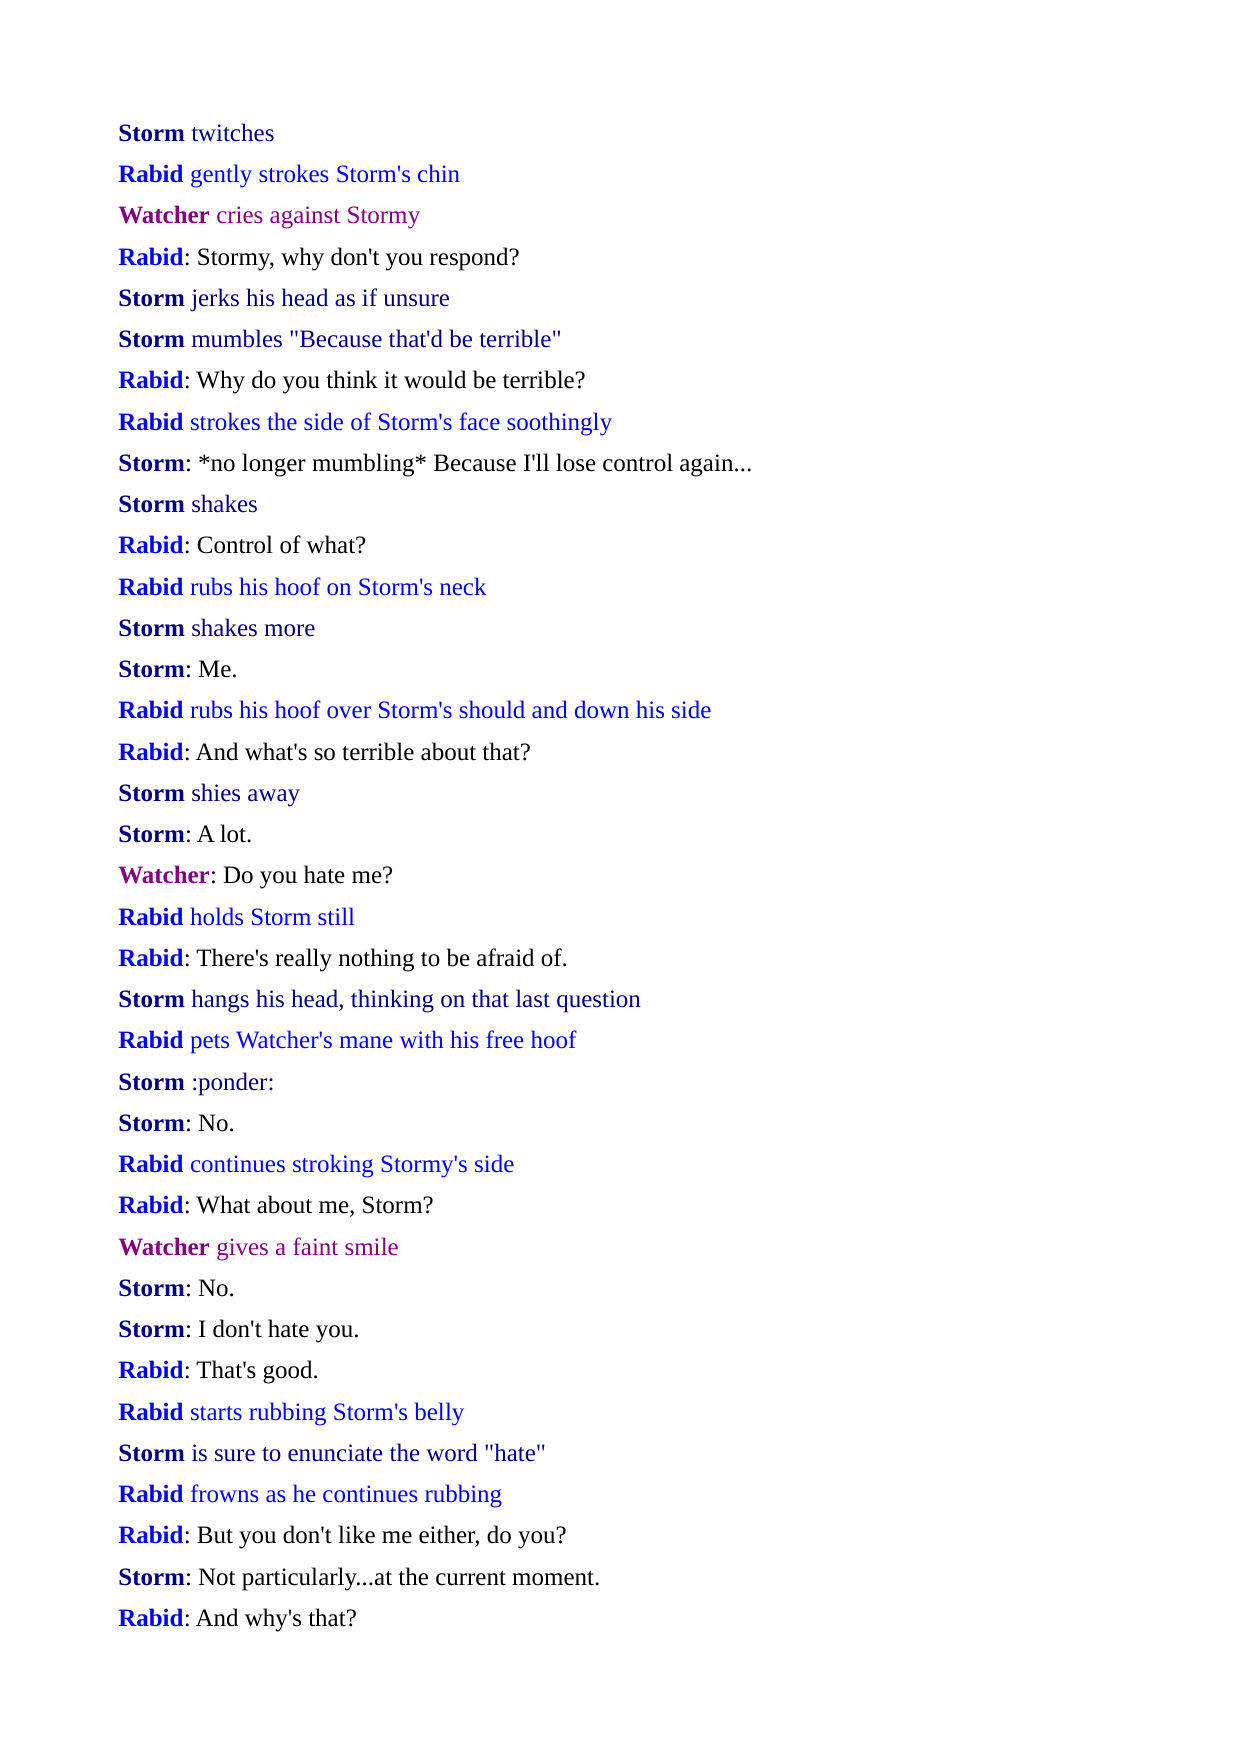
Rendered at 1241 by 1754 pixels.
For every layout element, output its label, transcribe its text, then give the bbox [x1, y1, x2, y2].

text Storm :ponder: [118, 1067, 1122, 1096]
text Rabid: There's really nothing to be afraid of. [118, 943, 1122, 972]
text Rabid: But you don't like me either, do you? [118, 1521, 1122, 1549]
text Storm: No. [118, 1273, 1122, 1302]
text Storm: I don't hate you. [118, 1314, 1122, 1343]
text Rabid strokes the side of Storm's face soothingly [118, 407, 1122, 436]
text Storm hangs his head, thinking on that last question [118, 984, 1122, 1013]
text Storm jerks his head as if unsure [118, 283, 1122, 312]
text Rabid gently strokes Storm's chin [118, 159, 1122, 188]
text Rabid: That's good. [118, 1356, 1122, 1384]
text Rabid: What about me, Storm? [118, 1191, 1122, 1219]
text Watcher cries against Stormy [118, 201, 1122, 229]
text Rabid holds Storm still [118, 902, 1122, 931]
text Watcher: Do you hate me? [118, 861, 1122, 889]
text Storm: Me. [118, 654, 1122, 683]
text Storm: *no longer mumbling* Because I'll lose control again... [118, 448, 1122, 477]
text Rabid: And what's so terrible about that? [118, 737, 1122, 766]
text Storm: A lot. [118, 819, 1122, 848]
text Storm shakes more [118, 613, 1122, 642]
text Storm shakes [118, 489, 1122, 518]
text Rabid rubs his hoof over Storm's should and down his side [118, 696, 1122, 724]
text Rabid pets Watcher's mane with his free hoof [118, 1026, 1122, 1054]
text Storm is sure to enunciate the word "hate" [118, 1438, 1122, 1467]
text Storm: Not particularly...at the current moment. [118, 1562, 1122, 1591]
text Rabid: Why do you think it would be terrible? [118, 366, 1122, 394]
text Storm: No. [118, 1108, 1122, 1137]
text Rabid: Control of what? [118, 531, 1122, 559]
text Watcher gives a faint smile [118, 1232, 1122, 1261]
text Storm twitches [118, 118, 1122, 147]
text Rabid: And why's that? [118, 1603, 1122, 1632]
text Rabid continues stroking Stormy's side [118, 1149, 1122, 1178]
text Rabid rubs his hoof on Storm's neck [118, 572, 1122, 601]
text Rabid: Stormy, why don't you respond? [118, 242, 1122, 271]
text Rabid starts rubbing Storm's belly [118, 1397, 1122, 1426]
text Storm mumbles "Because that'd be terrible" [118, 324, 1122, 353]
text Rabid frowns as he continues rubbing [118, 1479, 1122, 1508]
text Storm shies away [118, 778, 1122, 807]
